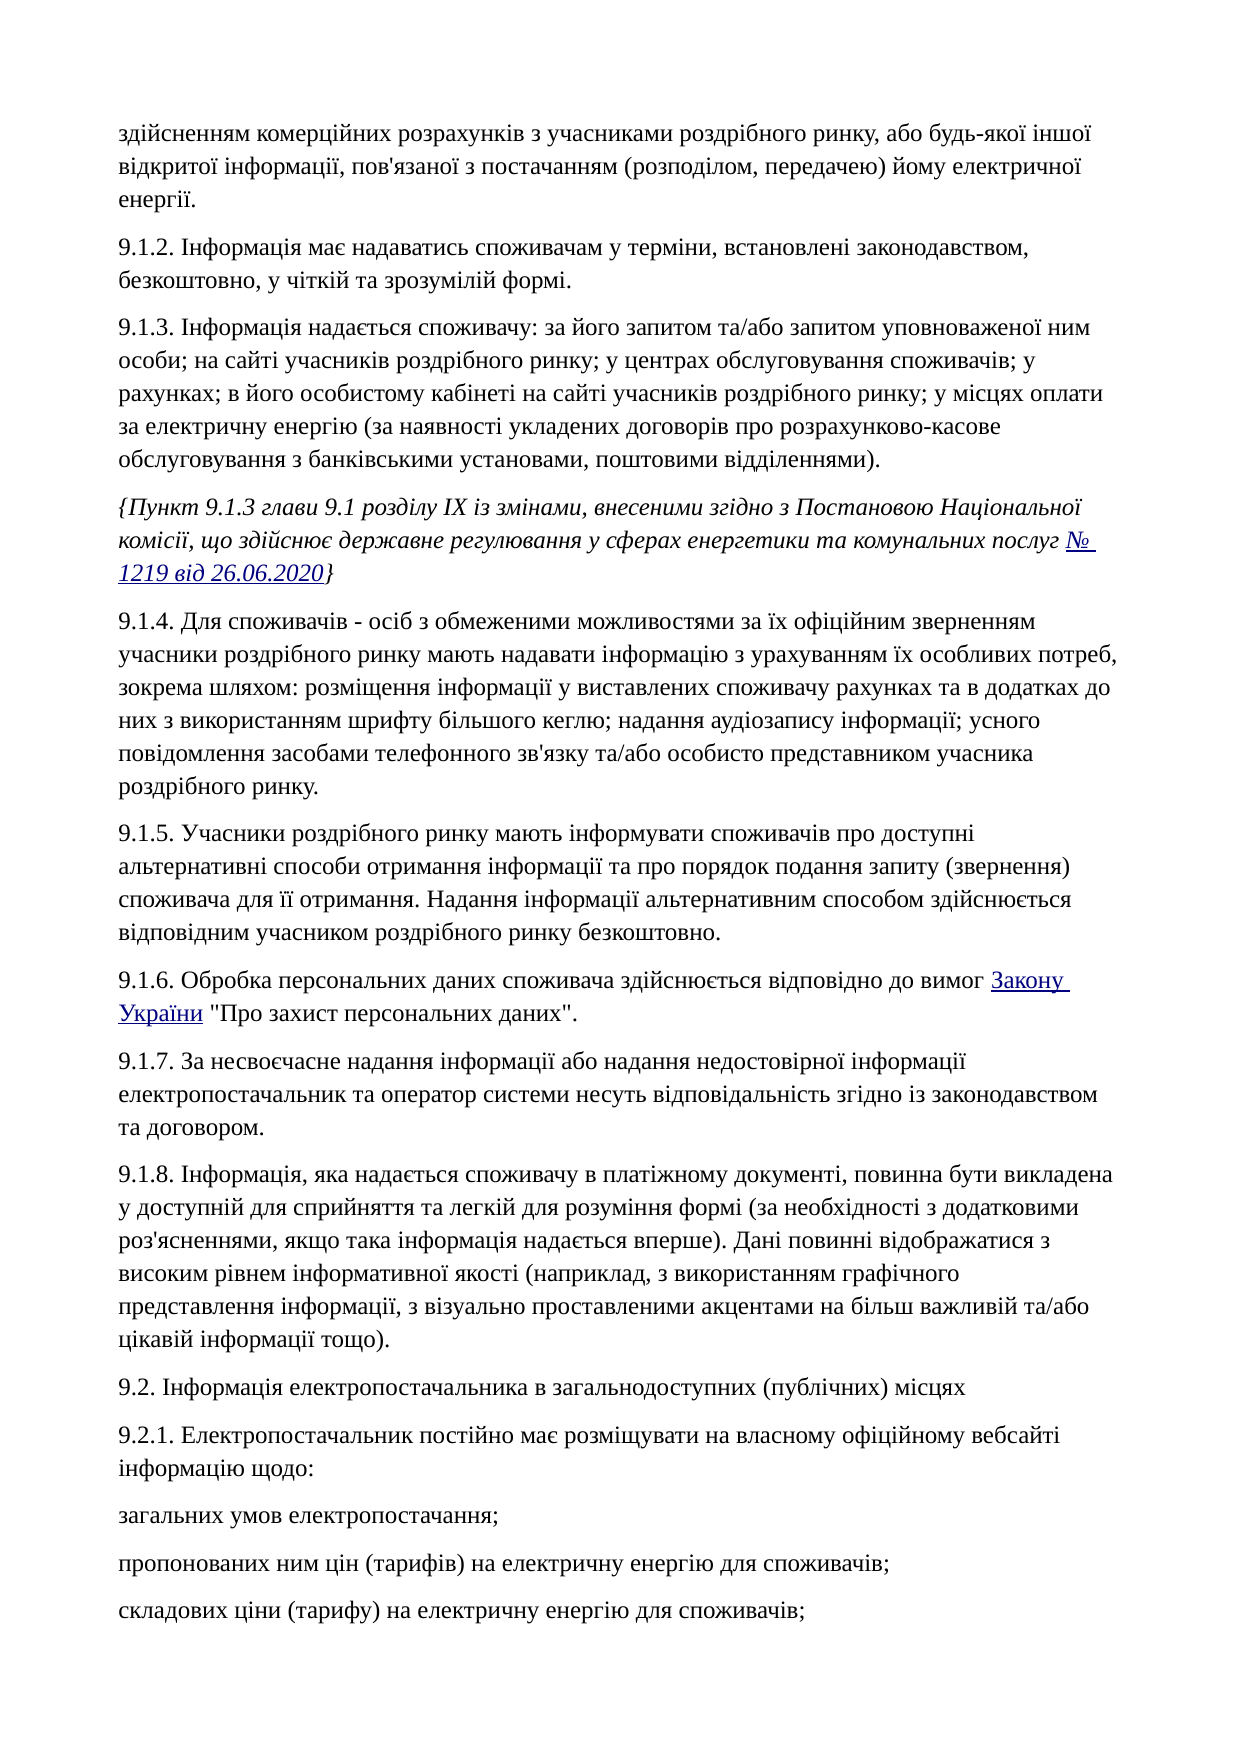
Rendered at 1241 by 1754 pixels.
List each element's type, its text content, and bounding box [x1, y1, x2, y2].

text 9.1.4. Для споживачів - осіб з обмеженими можливостями за їх офіційним зверненням учасники роздрібного ринку мають надавати інформацію з урахуванням їх особливих потреб, зокрема шляхом: розміщення інформації у виставлених споживачу рахунках та в додатках до них з використанням шрифту більшого кеглю; надання аудіозапису інформації; усного повідомлення засобами телефонного зв'язку та/або особисто представником учасника роздрібного ринку. [118, 606, 1122, 799]
text складових ціни (тарифу) на електричну енергію для споживачів; [118, 1596, 1122, 1624]
text 9.1.2. Інформація має надаватись споживачам у терміни, встановлені законодавством, безкоштовно, у чіткій та зрозумілій формі. [118, 232, 1122, 293]
text загальних умов електропостачання; [118, 1500, 1122, 1529]
text 9.1.5. Учасники роздрібного ринку мають інформувати споживачів про доступні альтернативні способи отримання інформації та про порядок подання запиту (звернення) споживача для її отримання. Надання інформації альтернативним способом здійснюється відповідним учасником роздрібного ринку безкоштовно. [118, 818, 1122, 946]
text 9.2.1. Електропостачальник постійно має розміщувати на власному офіційному вебсайті інформацію щодо: [118, 1420, 1122, 1481]
text {Пункт 9.1.3 глави 9.1 розділу IX із змінами, внесеними згідно з Постановою Національної комісії, що здійснює державне регулювання у сферах енергетики та комунальних послуг № 1219 від 26.06.2020} [118, 492, 1122, 587]
text 9.1.8. Інформація, яка надається споживачу в платіжному документі, повинна бути викладена у доступній для сприйняття та легкій для розуміння формі (за необхідності з додатковими роз'ясненнями, якщо така інформація надається вперше). Дані повинні відображатися з високим рівнем інформативної якості (наприклад, з використанням графічного представлення інформації, з візуально проставленими акцентами на більш важливій та/або цікавій інформації тощо). [118, 1159, 1122, 1353]
text 9.1.3. Інформація надається споживачу: за його запитом та/або запитом уповноваженої ним особи; на сайті учасників роздрібного ринку; у центрах обслуговування споживачів; у рахунках; в його особистому кабінеті на сайті учасників роздрібного ринку; у місцях оплати за електричну енергію (за наявності укладених договорів про розрахунково-касове обслуговування з банківськими установами, поштовими відділеннями). [118, 312, 1122, 473]
text 9.2. Інформація електропостачальника в загальнодоступних (публічних) місцях [118, 1372, 1122, 1401]
text пропонованих ним цін (тарифів) на електричну енергію для споживачів; [118, 1548, 1122, 1577]
text 9.1.6. Обробка персональних даних споживача здійснюється відповідно до вимог Закону України "Про захист персональних даних". [118, 965, 1122, 1027]
text здійсненням комерційних розрахунків з учасниками роздрібного ринку, або будь-якої іншої відкритої інформації, пов'язаної з постачанням (розподілом, передачею) йому електричної енергії. [118, 118, 1122, 213]
text 9.1.7. За несвоєчасне надання інформації або надання недостовірної інформації електропостачальник та оператор системи несуть відповідальність згідно із законодавством та договором. [118, 1046, 1122, 1141]
